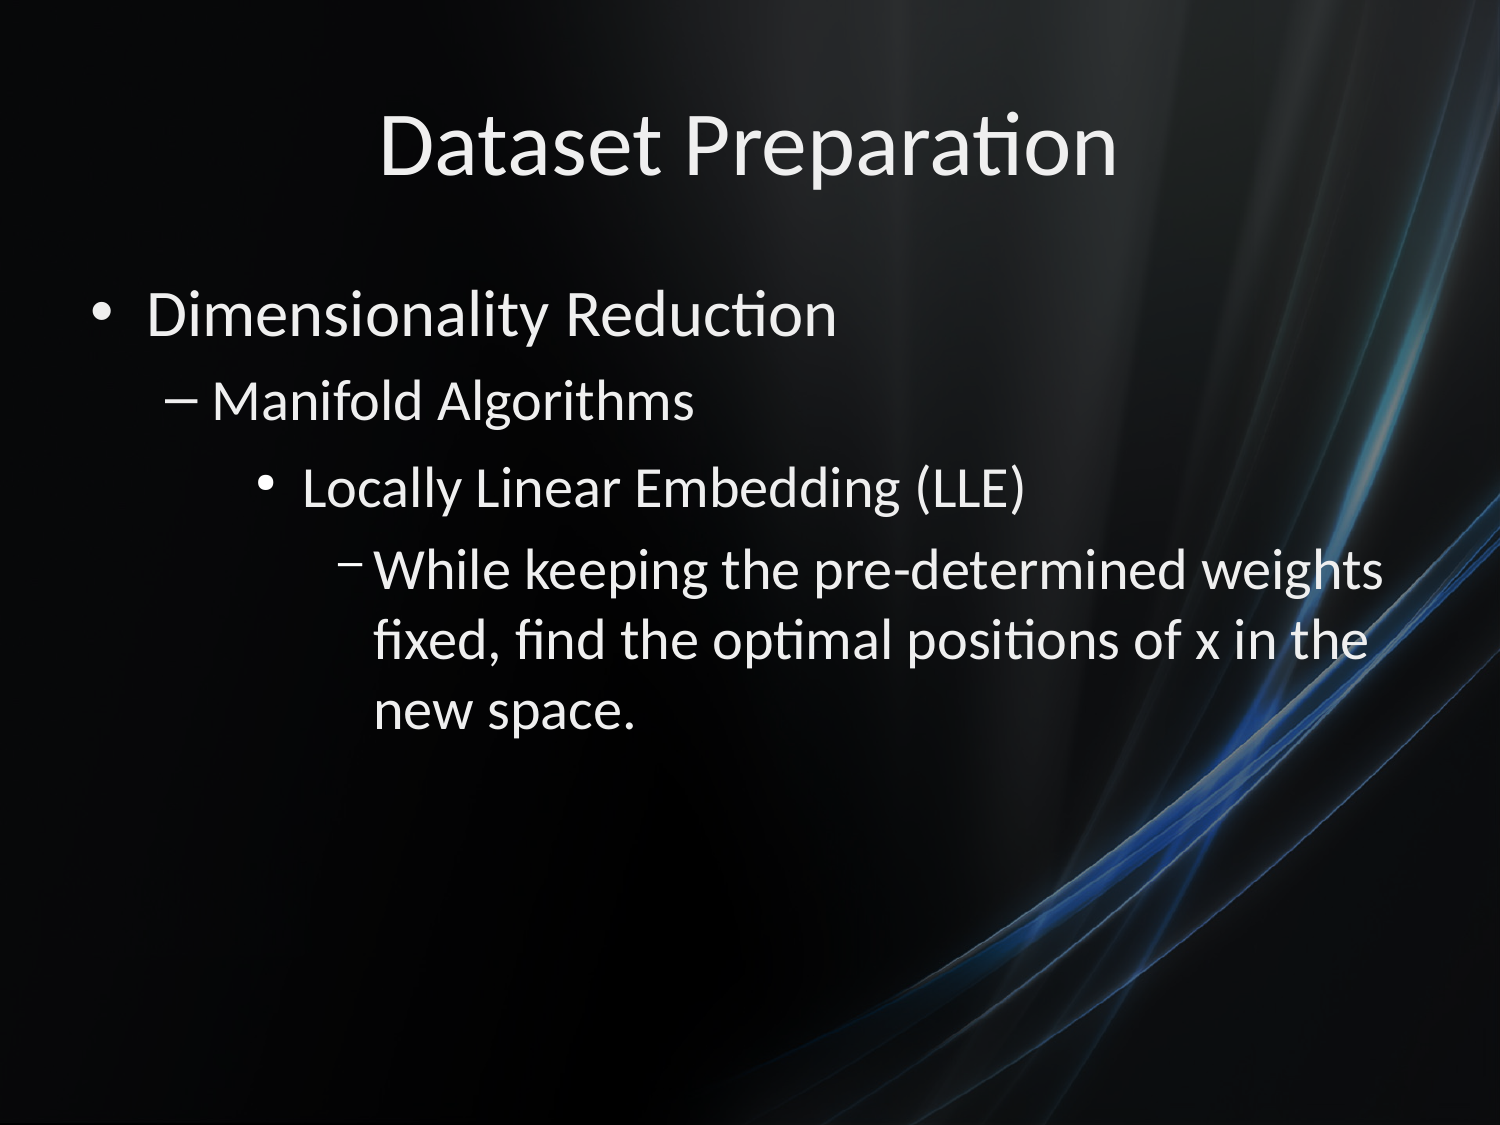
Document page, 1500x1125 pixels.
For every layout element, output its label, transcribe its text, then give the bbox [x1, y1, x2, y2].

title Dataset Preparation [75, 45, 1425, 233]
picture [0, 0, 1500, 1125]
list Dimensionality Reduction Manifold Algorithms Locally Linear Embedding (LLE) While keeping the pre-determined weights fixed, find the optimal positions of x in the new space. [75, 262, 1425, 1005]
